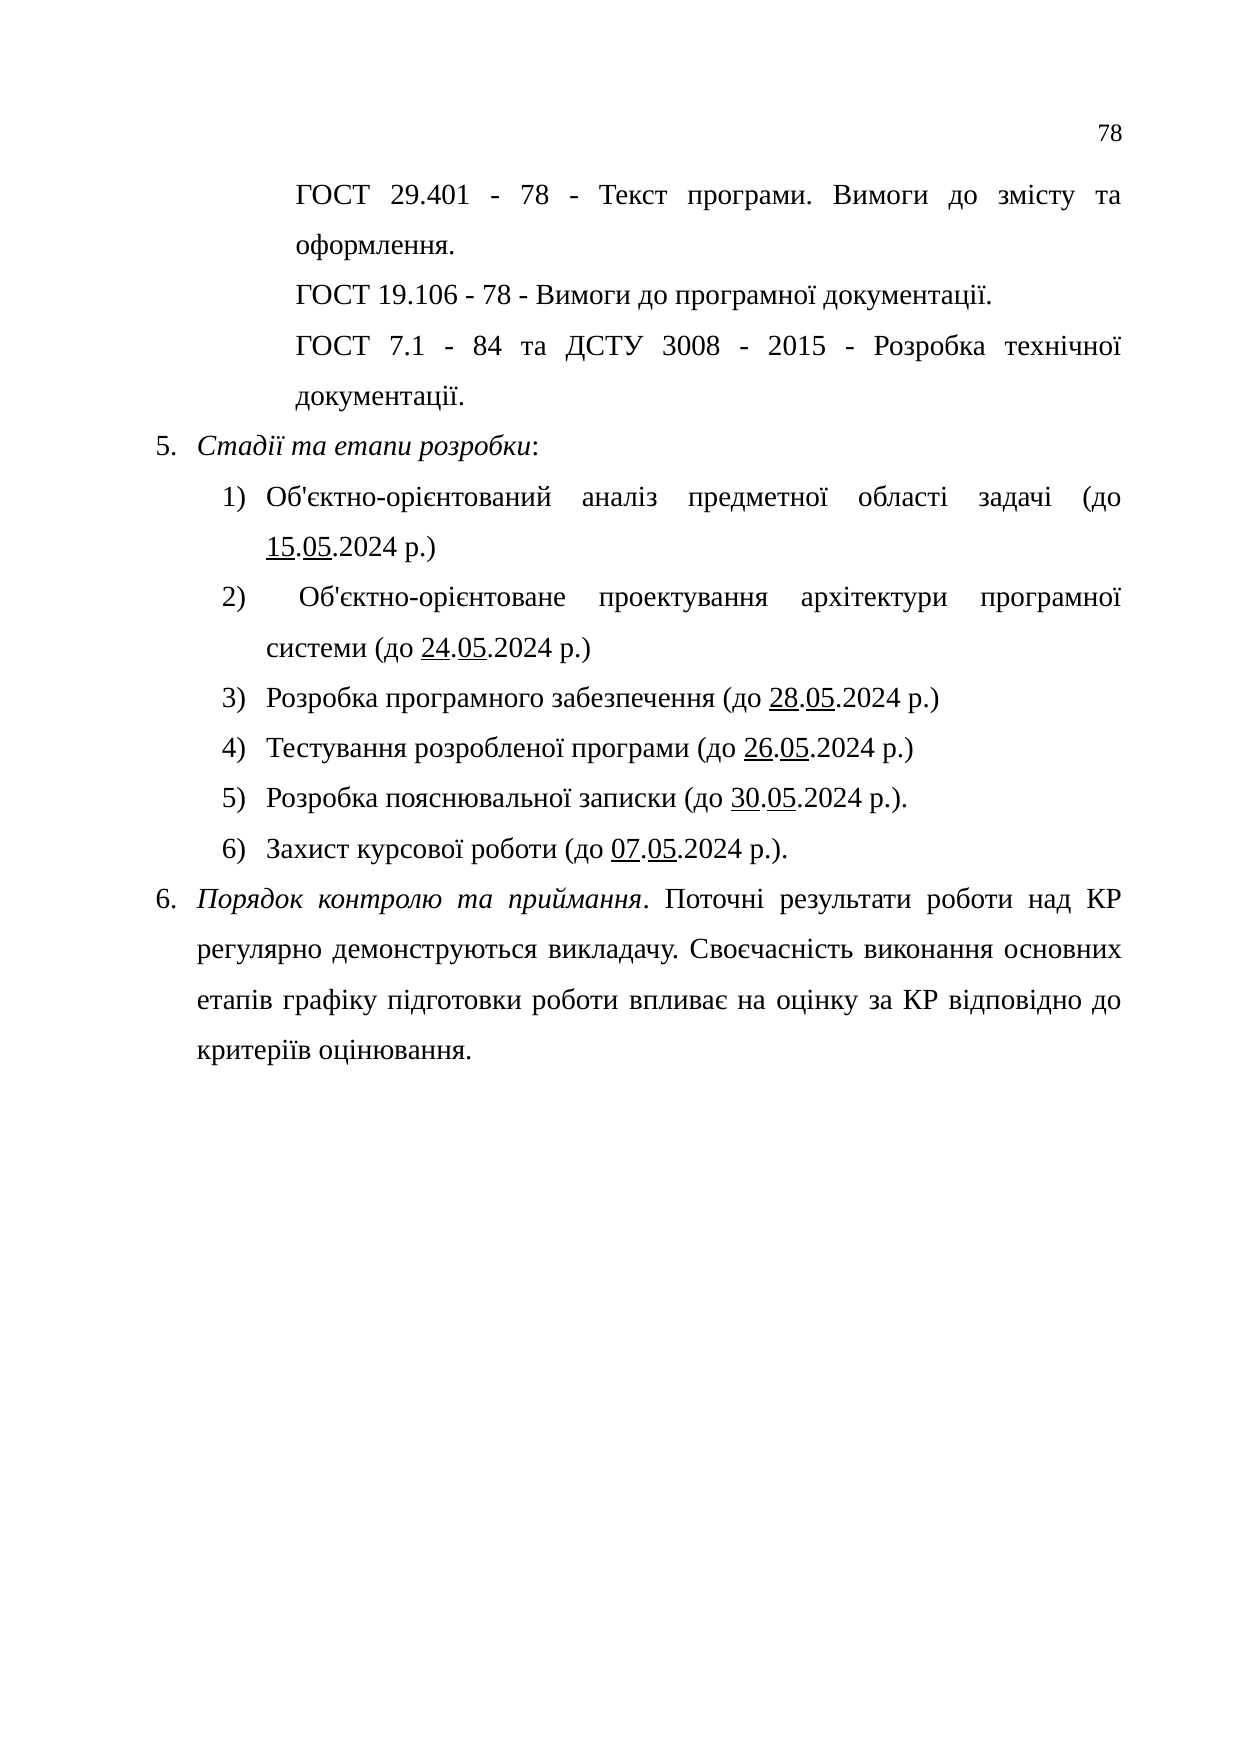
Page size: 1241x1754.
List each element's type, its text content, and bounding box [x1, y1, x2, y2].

list Об'єктно-орієнтоване проектування архітектури програмної системи (до 24.05.2024 р.) [222, 579, 1121, 663]
text ГОСТ 7.1 - 84 та ДСТУ 3008 - 2015 - Розробка технічної документації. [295, 328, 1122, 412]
list Захист курсової роботи (до 07.05.2024 р.). [222, 831, 1121, 864]
text ГОСТ 19.106 - 78 - Вимоги до програмної документації. [295, 277, 1122, 311]
list Стадії та етапи розробки: [155, 428, 1122, 462]
list Розробка пояснювальної записки (до 30.05.2024 р.). [222, 781, 1121, 814]
list Об'єктно-орієнтований аналіз предметної області задачі (до 15.05.2024 р.) [222, 479, 1121, 563]
list Розробка програмного забезпечення (до 28.05.2024 р.) [222, 680, 1121, 713]
text ГОСТ 29.401 - 78 - Текст програми. Вимоги до змісту та оформлення. [295, 177, 1122, 261]
list Порядок контролю та приймання. Поточні результати роботи над КР регулярно демонструються викладачу. Своєчасність виконання основних етапів графіку підготовки роботи впливає на оцінку за КР відповідно до критеріїв оцінювання. [155, 881, 1122, 1066]
list Тестування розробленої програми (до 26.05.2024 р.) [222, 730, 1121, 764]
